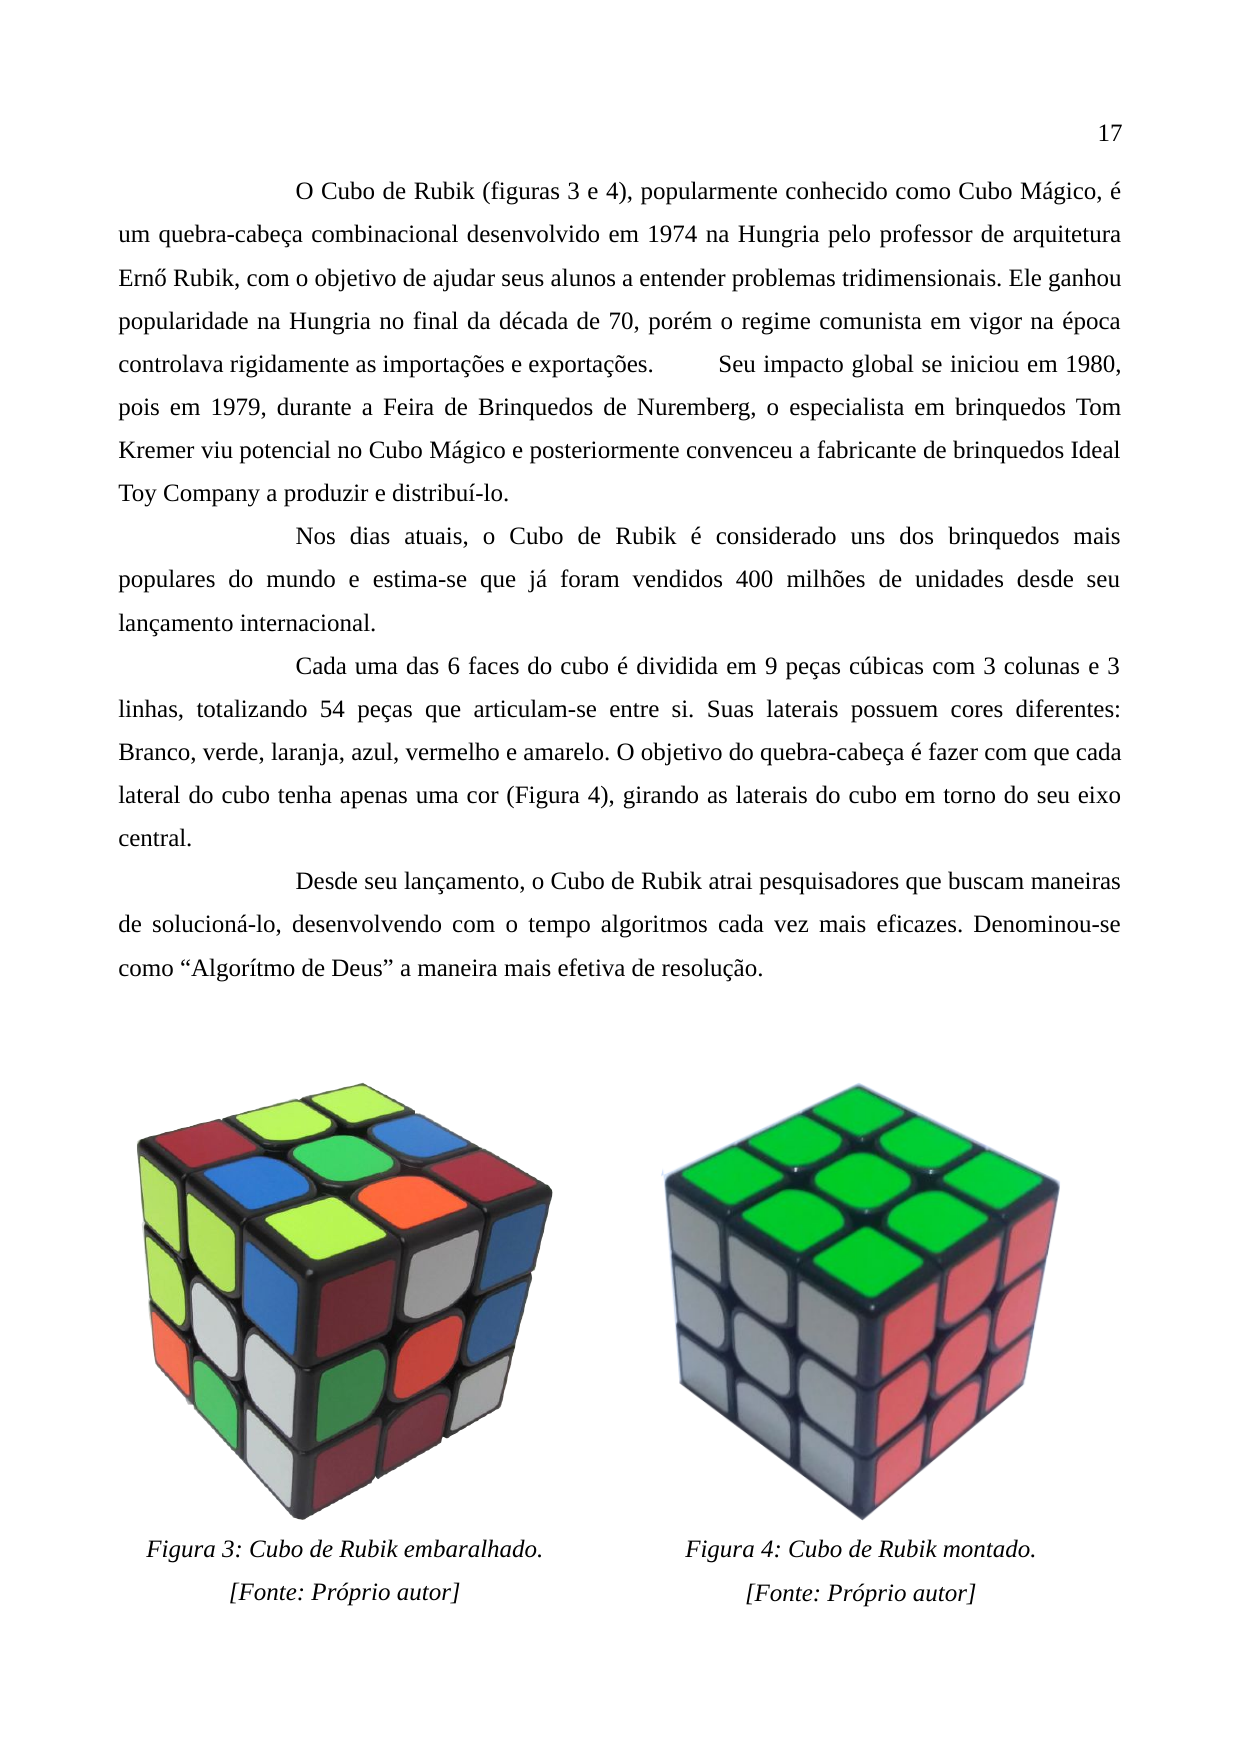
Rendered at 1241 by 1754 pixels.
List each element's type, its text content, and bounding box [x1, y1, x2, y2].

text Nos dias atuais, o Cubo de Rubik é considerado uns dos brinquedos mais populares do mundo e estima-se que já foram vendidos 400 milhões de unidades desde seu lançamento internacional. [118, 521, 1122, 636]
text O Cubo de Rubik (figuras 3 e 4), popularmente conhecido como Cubo Mágico, é um quebra-cabeça combinacional desenvolvido em 1974 na Hungria pelo professor de arquitetura Ernő Rubik, com o objetivo de ajudar seus alunos a entender problemas tridimensionais. Ele ganhou popularidade na Hungria no final da década de 70, porém o regime comunista em vigor na época controlava rigidamente as importações e exportações. Seu impacto global se iniciou em 1980, pois em 1979, durante a Feira de Brinquedos de Nuremberg, o especialista em brinquedos Tom Kremer viu potencial no Cubo Mágico e posteriormente convenceu a fabricante de brinquedos Ideal Toy Company a produzir e distribuí-lo. [118, 176, 1122, 507]
text Figura 4: Cubo de Rubik montado. [Fonte: Próprio autor] [661, 1521, 1060, 1606]
text Cada uma das 6 faces do cubo é dividida em 9 peças cúbicas com 3 colunas e 3 linhas, totalizando 54 peças que articulam-se entre si. Suas laterais possuem cores diferentes: Branco, verde, laranja, azul, vermelho e amarelo. O objetivo do quebra-cabeça é fazer com que cada lateral do cubo tenha apenas uma cor (Figura 4), girando as laterais do cubo em torno do seu eixo central. [118, 651, 1122, 852]
text Desde seu lançamento, o Cubo de Rubik atrai pesquisadores que buscam maneiras de solucioná-lo, desenvolvendo com o tempo algoritmos cada vez mais eficazes. Denominou-se como “Algorítmo de Deus” a maneira mais efetiva de resolução. [118, 866, 1122, 981]
picture [136, 1082, 553, 1520]
picture [661, 1082, 1061, 1521]
text Figura 3: Cubo de Rubik embaralhado. [Fonte: Próprio autor] [137, 1520, 552, 1606]
